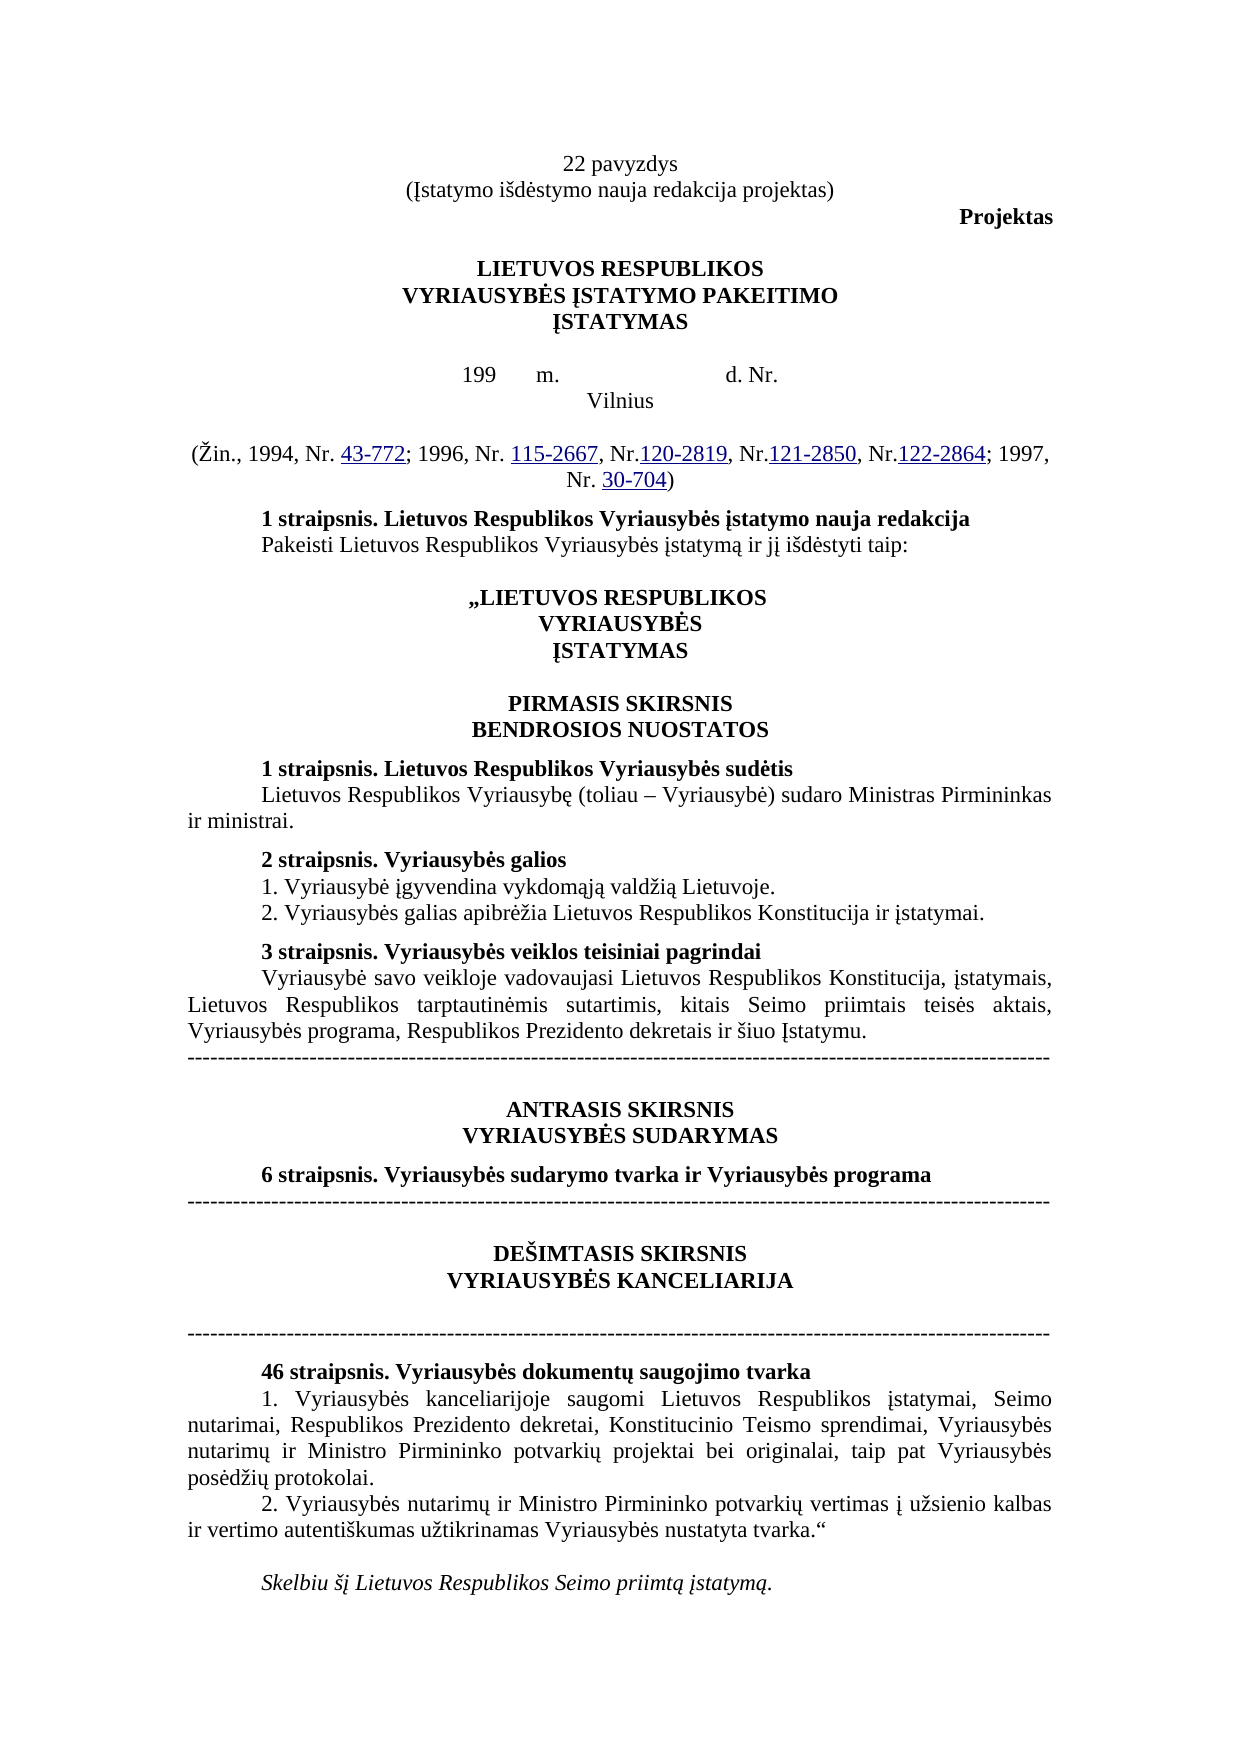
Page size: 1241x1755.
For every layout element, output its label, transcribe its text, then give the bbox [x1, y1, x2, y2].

text 6 straipsnis. Vyriausybės sudarymo tvarka ir Vyriausybės programa [261, 1161, 1053, 1188]
text 1. Vyriausybės kanceliarijoje saugomi Lietuvos Respublikos įstatymai, Seimo nutarimai, Respublikos Prezidento dekretai, Konstitucinio Teismo sprendimai, Vyriausybės nutarimų ir Ministro Pirmininko potvarkių projektai bei originalai, taip pat Vyriausybės posėdžių protokolai. [187, 1384, 1053, 1490]
text Dešimtasis skirsnis [187, 1240, 1053, 1267]
text PirmasIS skirsnis [187, 689, 1053, 716]
text LIETUVOS RESPUBLIKOS [187, 255, 1053, 282]
text Vyriausybė savo veikloje vadovaujasi Lietuvos Respublikos Konstitucija, įstatymais, Lietuvos Respublikos tarptautinėmis sutartimis, kitais Seimo priimtais teisės aktais, Vyriausybės programa, Respublikos Prezidento dekretais ir šiuo Įstatymu. [187, 964, 1053, 1043]
text Projektas [187, 203, 1053, 229]
text 46 straipsnis. Vyriausybės dokumentų saugojimo tvarka [261, 1358, 1053, 1384]
text ĮSTATYMAS [187, 637, 1053, 663]
text (Žin., 1994, Nr. 43-772; 1996, Nr. 115-2667, Nr.120-2819, Nr.121-2850, Nr.122-2864; 1997, Nr. 30-704) [187, 440, 1053, 493]
text BENDROSIOS NUOSTATOS [187, 716, 1053, 742]
text Pakeisti Lietuvos Respublikos Vyriausybės įstatymą ir jį išdėstyti taip: [187, 531, 1053, 558]
text 2 straipsnis. Vyriausybės galios [261, 846, 1053, 873]
text 1 straipsnis. Lietuvos Respublikos Vyriausybės sudėtis [261, 755, 1053, 781]
text 3 straipsnis. Vyriausybės veiklos teisiniai pagrindai [261, 938, 1053, 964]
text Lietuvos Respublikos Vyriausybę (toliau – Vyriausybė) sudaro Ministras Pirmininkas ir ministrai. [187, 781, 1053, 834]
text VYRIAUSYBĖS SUDARYMAS [187, 1122, 1053, 1149]
text ĮSTATYMAS [187, 308, 1053, 334]
text Skelbiu šį Lietuvos Respublikos Seimo priimtą įstatymą. [187, 1569, 1053, 1595]
text VYRIAUSYBĖS KANCELIARIJA [187, 1267, 1053, 1293]
text 22 pavyzdys [187, 150, 1053, 176]
text „LIETUVOS RESPUBLIKOS [187, 584, 1053, 611]
text 199 m. d. Nr. [187, 361, 1053, 387]
text AntrasIS skirsnis [187, 1096, 1053, 1122]
text VYRIAUSYBĖS ĮSTATYMO PAKEITIMO [187, 282, 1053, 308]
text (Įstatymo išdėstymo nauja redakcija projektas) [187, 176, 1053, 203]
text 1 straipsnis. Lietuvos Respublikos Vyriausybės įstatymo nauja redakcija [261, 505, 1053, 531]
text 2. Vyriausybės nutarimų ir Ministro Pirmininko potvarkių vertimas į užsienio kalbas ir vertimo autentiškumas užtikrinamas Vyriausybės nustatyta tvarka.“ [187, 1490, 1053, 1543]
text VYRIAUSYBĖS [187, 611, 1053, 637]
text Vilnius [187, 387, 1053, 413]
text 1. Vyriausybė įgyvendina vykdomąją valdžią Lietuvoje. [187, 873, 1053, 899]
text 2. Vyriausybės galias apibrėžia Lietuvos Respublikos Konstitucija ir įstatymai. [187, 899, 1053, 925]
